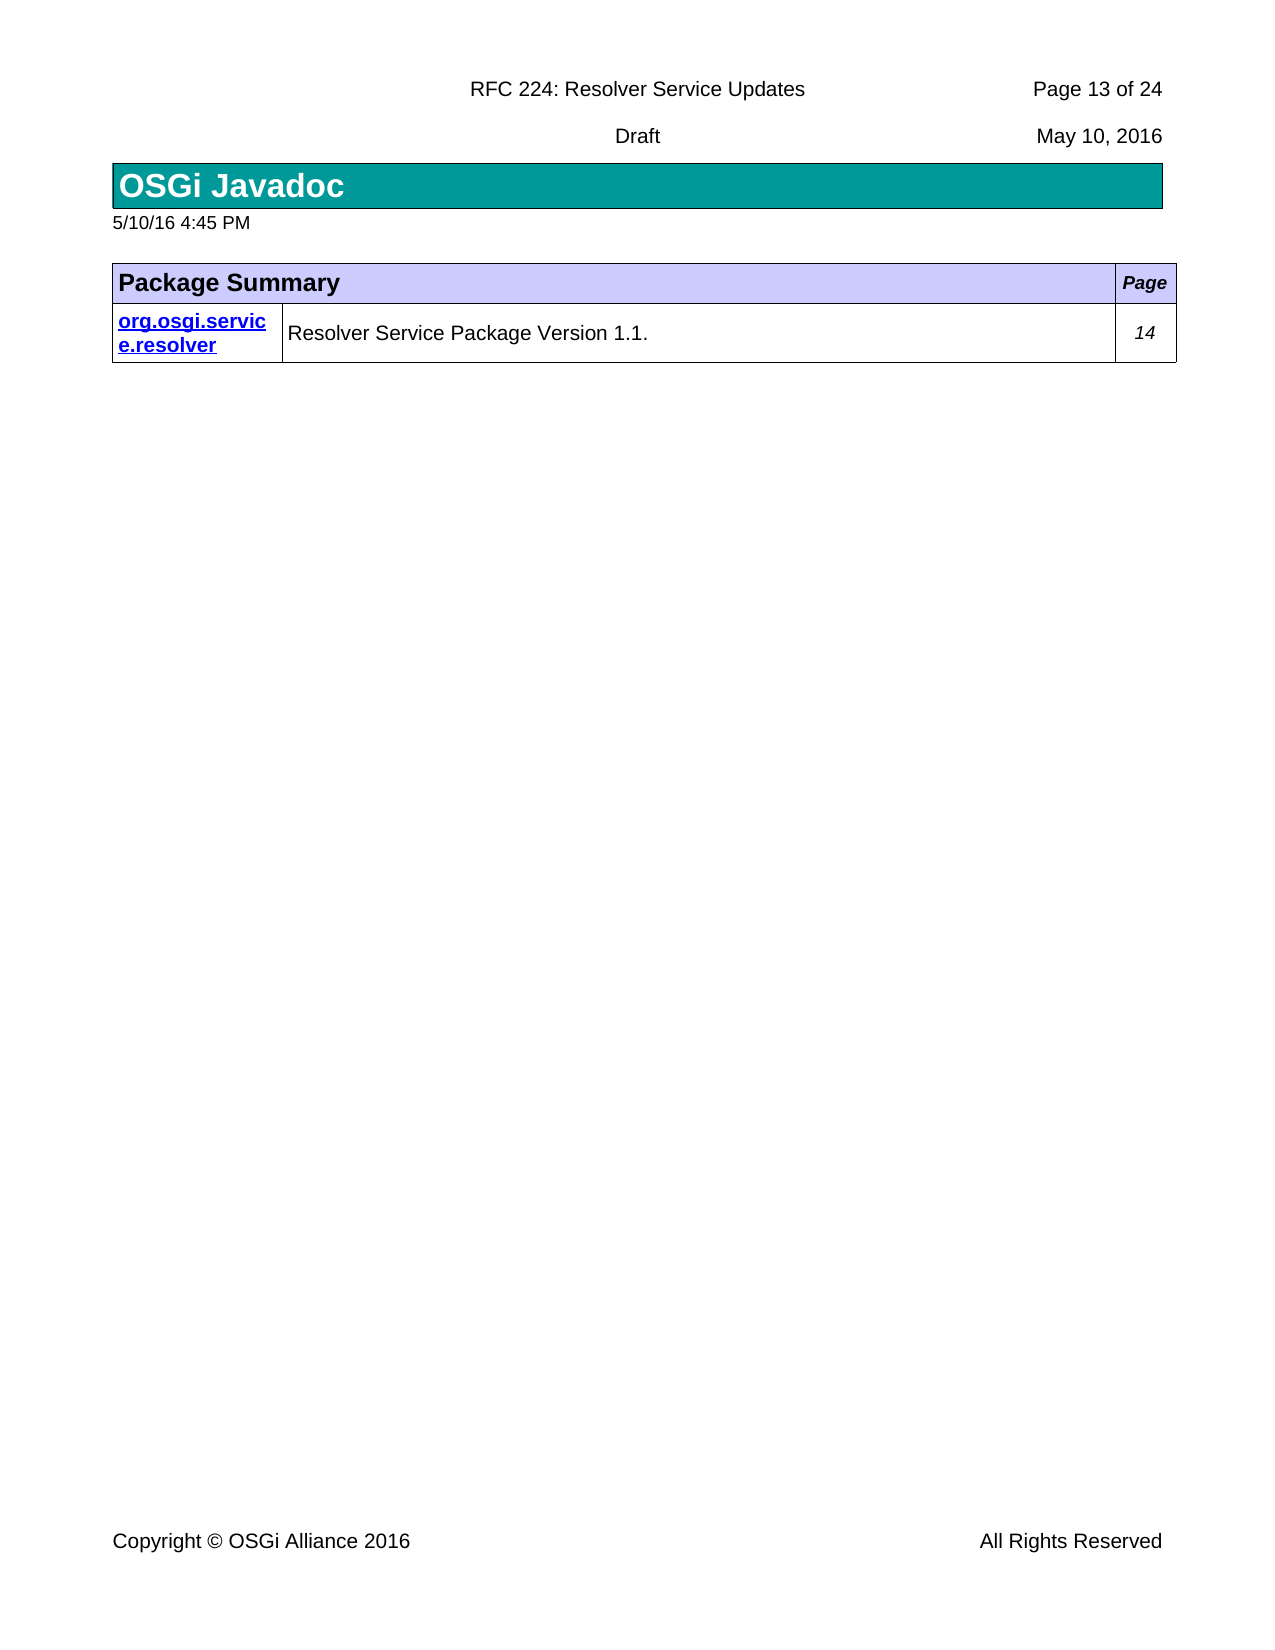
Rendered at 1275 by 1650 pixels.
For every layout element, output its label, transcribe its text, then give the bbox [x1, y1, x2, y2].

table_cell org.osgi.service.resolver [113, 304, 282, 362]
table_cell 14 [1116, 304, 1176, 362]
subtitle OSGi Javadoc [114, 164, 1162, 208]
table_cell Resolver Service Package Version 1.1. [283, 304, 1115, 362]
table_header Page [1116, 264, 1176, 303]
text 5/10/16 4:45 PM [112, 212, 1162, 233]
table_header Package Summary [113, 264, 1115, 303]
